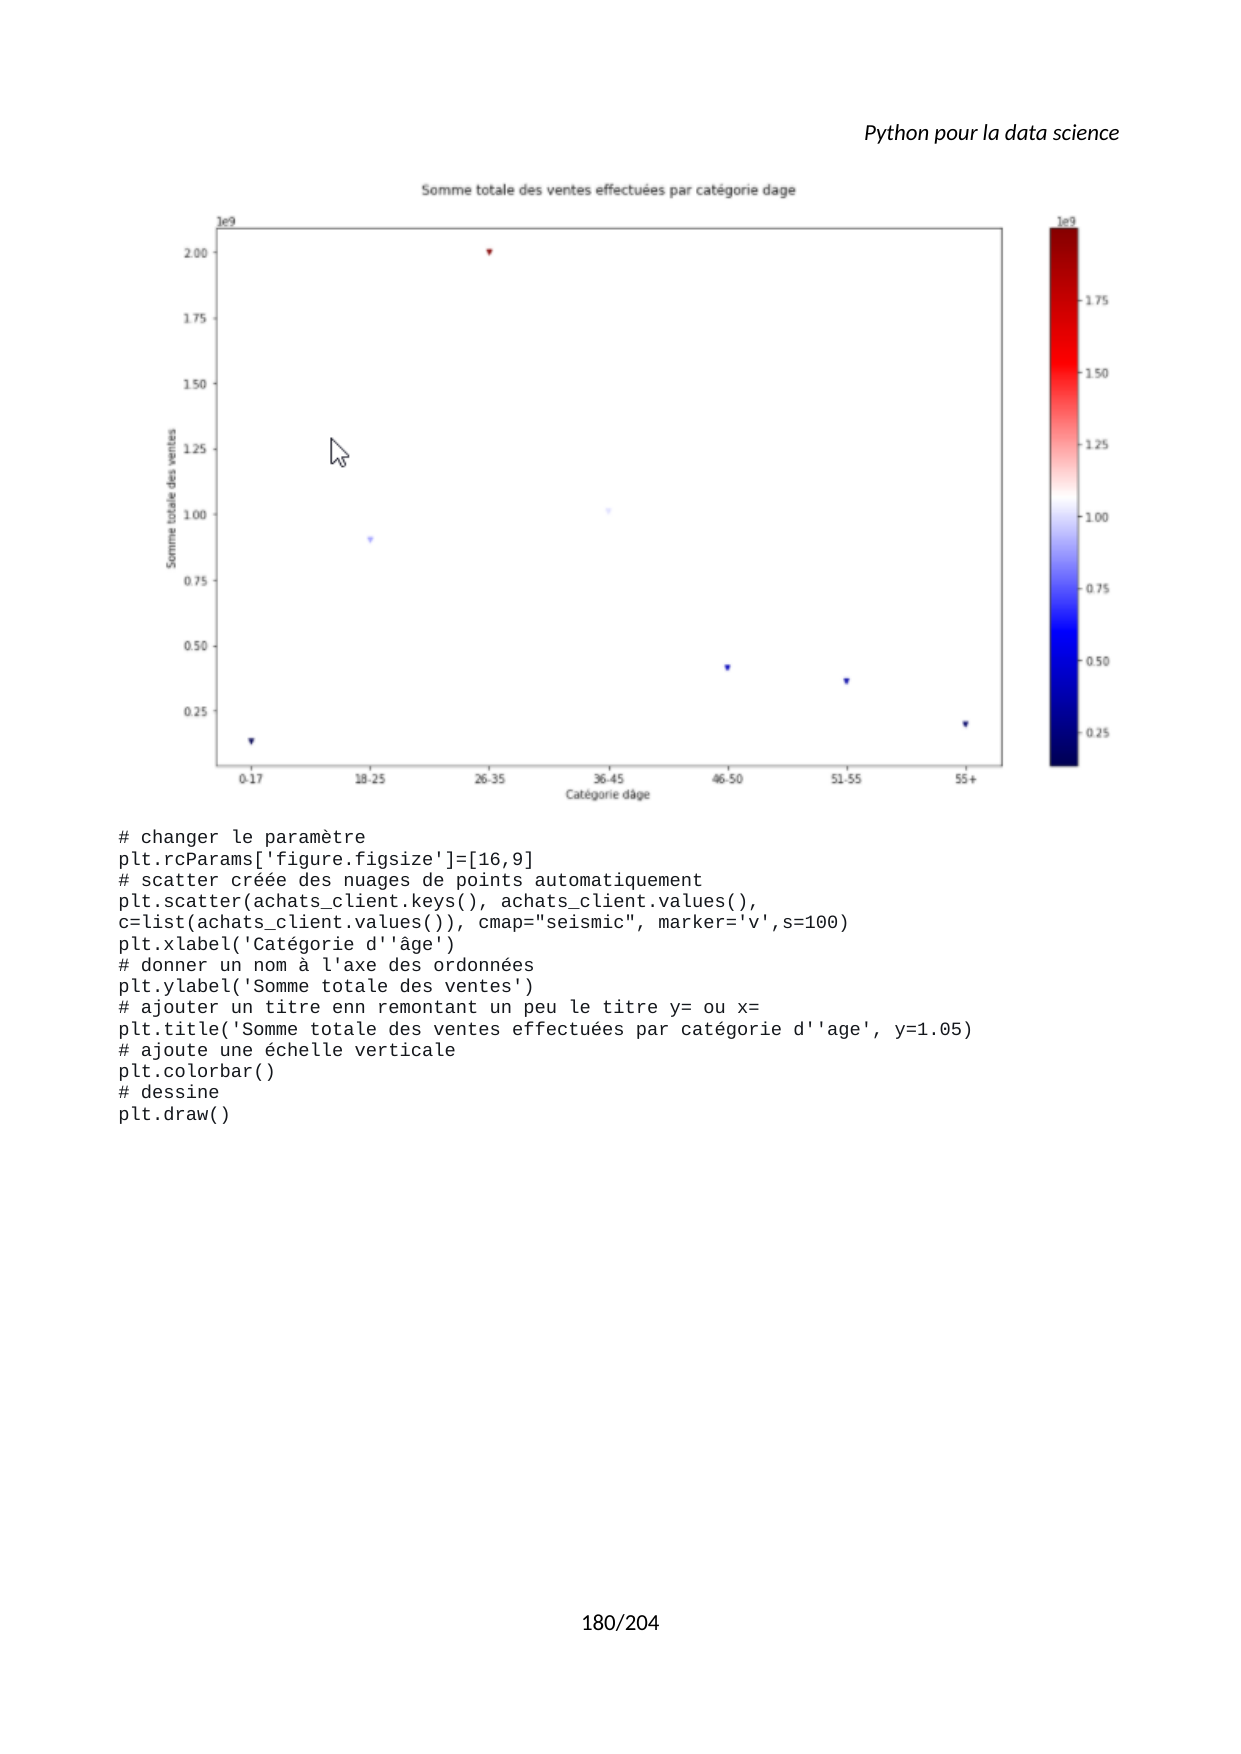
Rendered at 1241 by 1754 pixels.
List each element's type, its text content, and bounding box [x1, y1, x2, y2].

text plt.colorbar() [118, 1062, 1122, 1083]
text # ajoute une échelle verticale [118, 1041, 1122, 1062]
picture [118, 175, 1122, 807]
text # scatter créée des nuages de points automatiquement [118, 871, 1122, 892]
text # donner un nom à l'axe des ordonnées [118, 956, 1122, 977]
text plt.title('Somme totale des ventes effectuées par catégorie d''age', y=1.05) [118, 1019, 1122, 1041]
text plt.ylabel('Somme totale des ventes') [118, 977, 1122, 998]
text c=list(achats_client.values()), cmap="seismic", marker='v',s=100) [118, 913, 1122, 934]
text plt.xlabel('Catégorie d''âge') [118, 934, 1122, 956]
text plt.scatter(achats_client.keys(), achats_client.values(), [118, 892, 1122, 913]
text # dessine [118, 1083, 1122, 1104]
text # changer le paramètre [118, 828, 1122, 849]
text plt.rcParams['figure.figsize']=[16,9] [118, 849, 1122, 871]
text # ajouter un titre enn remontant un peu le titre y= ou x= [118, 998, 1122, 1019]
text plt.draw() [118, 1104, 1122, 1126]
